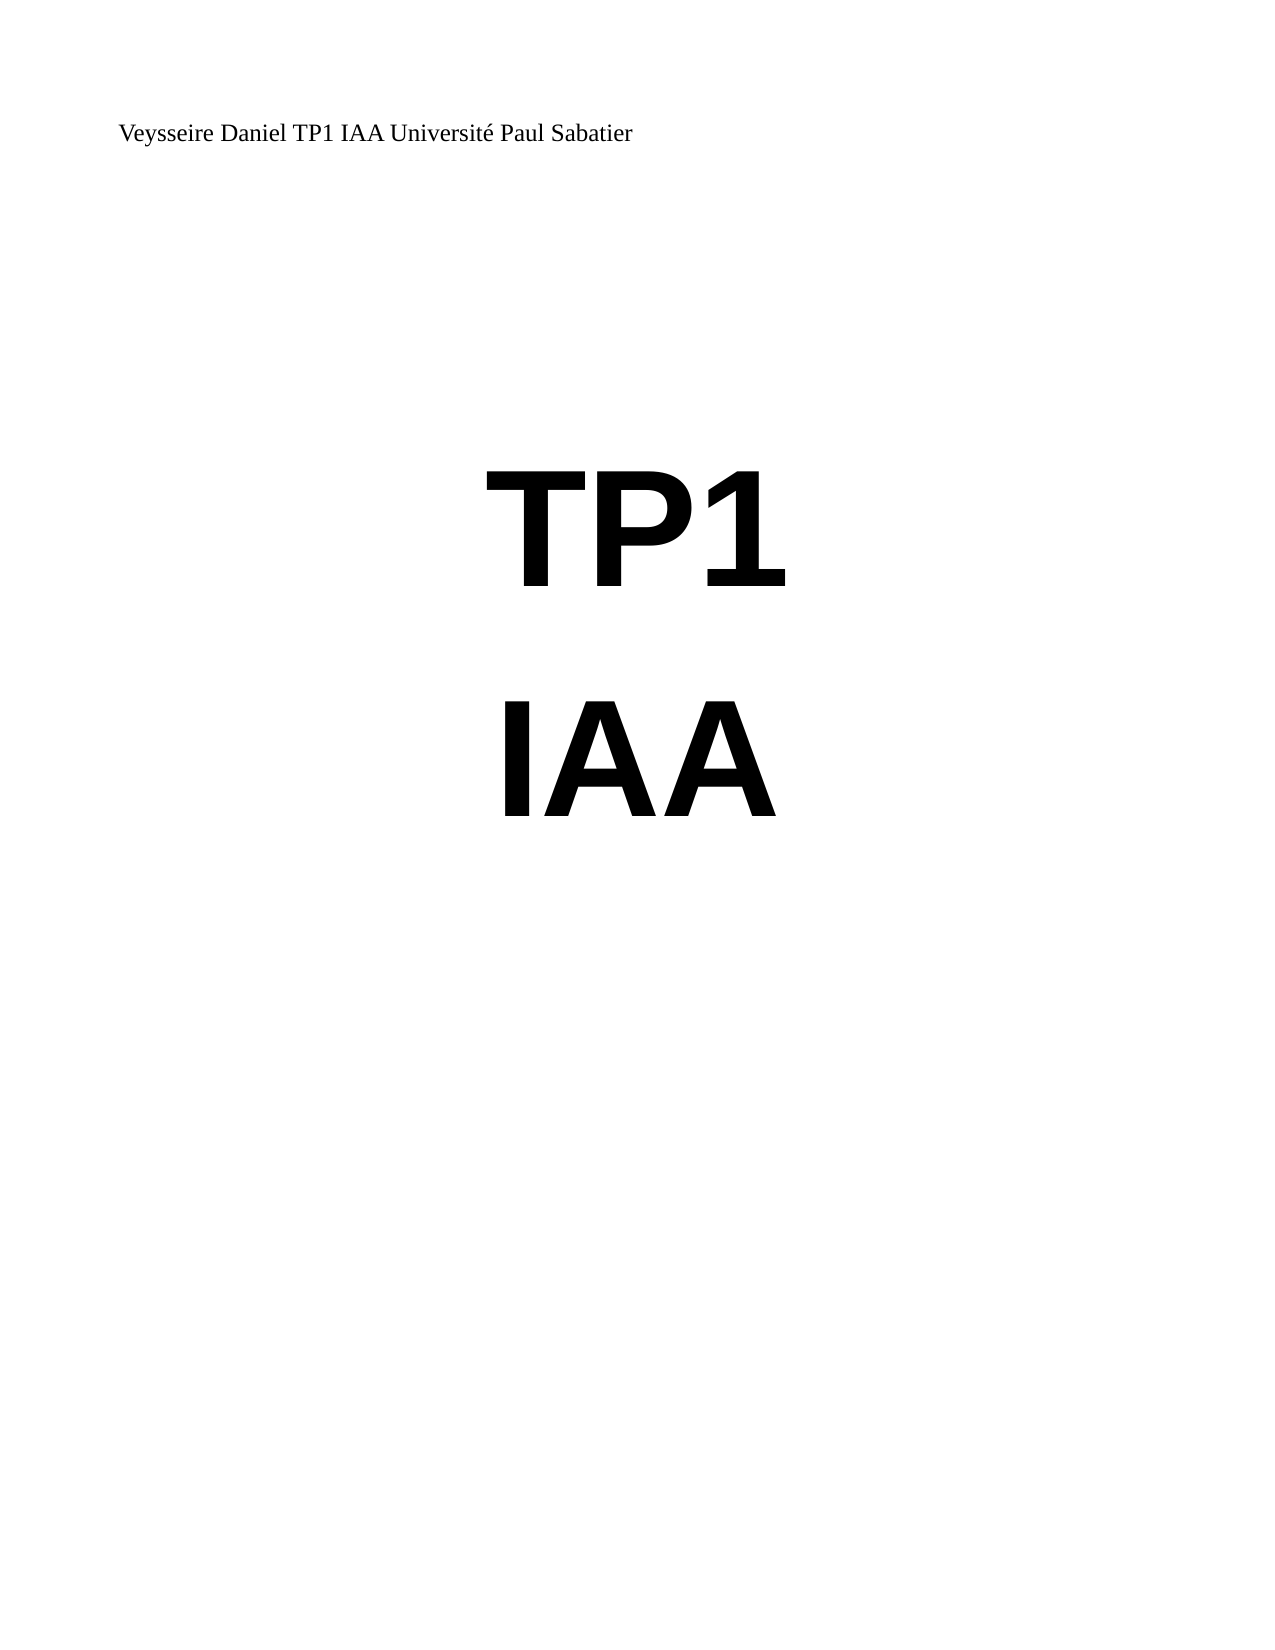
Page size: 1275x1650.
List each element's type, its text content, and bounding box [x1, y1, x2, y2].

subtitle TP1 [118, 431, 1157, 622]
subtitle IAA [118, 660, 1157, 851]
